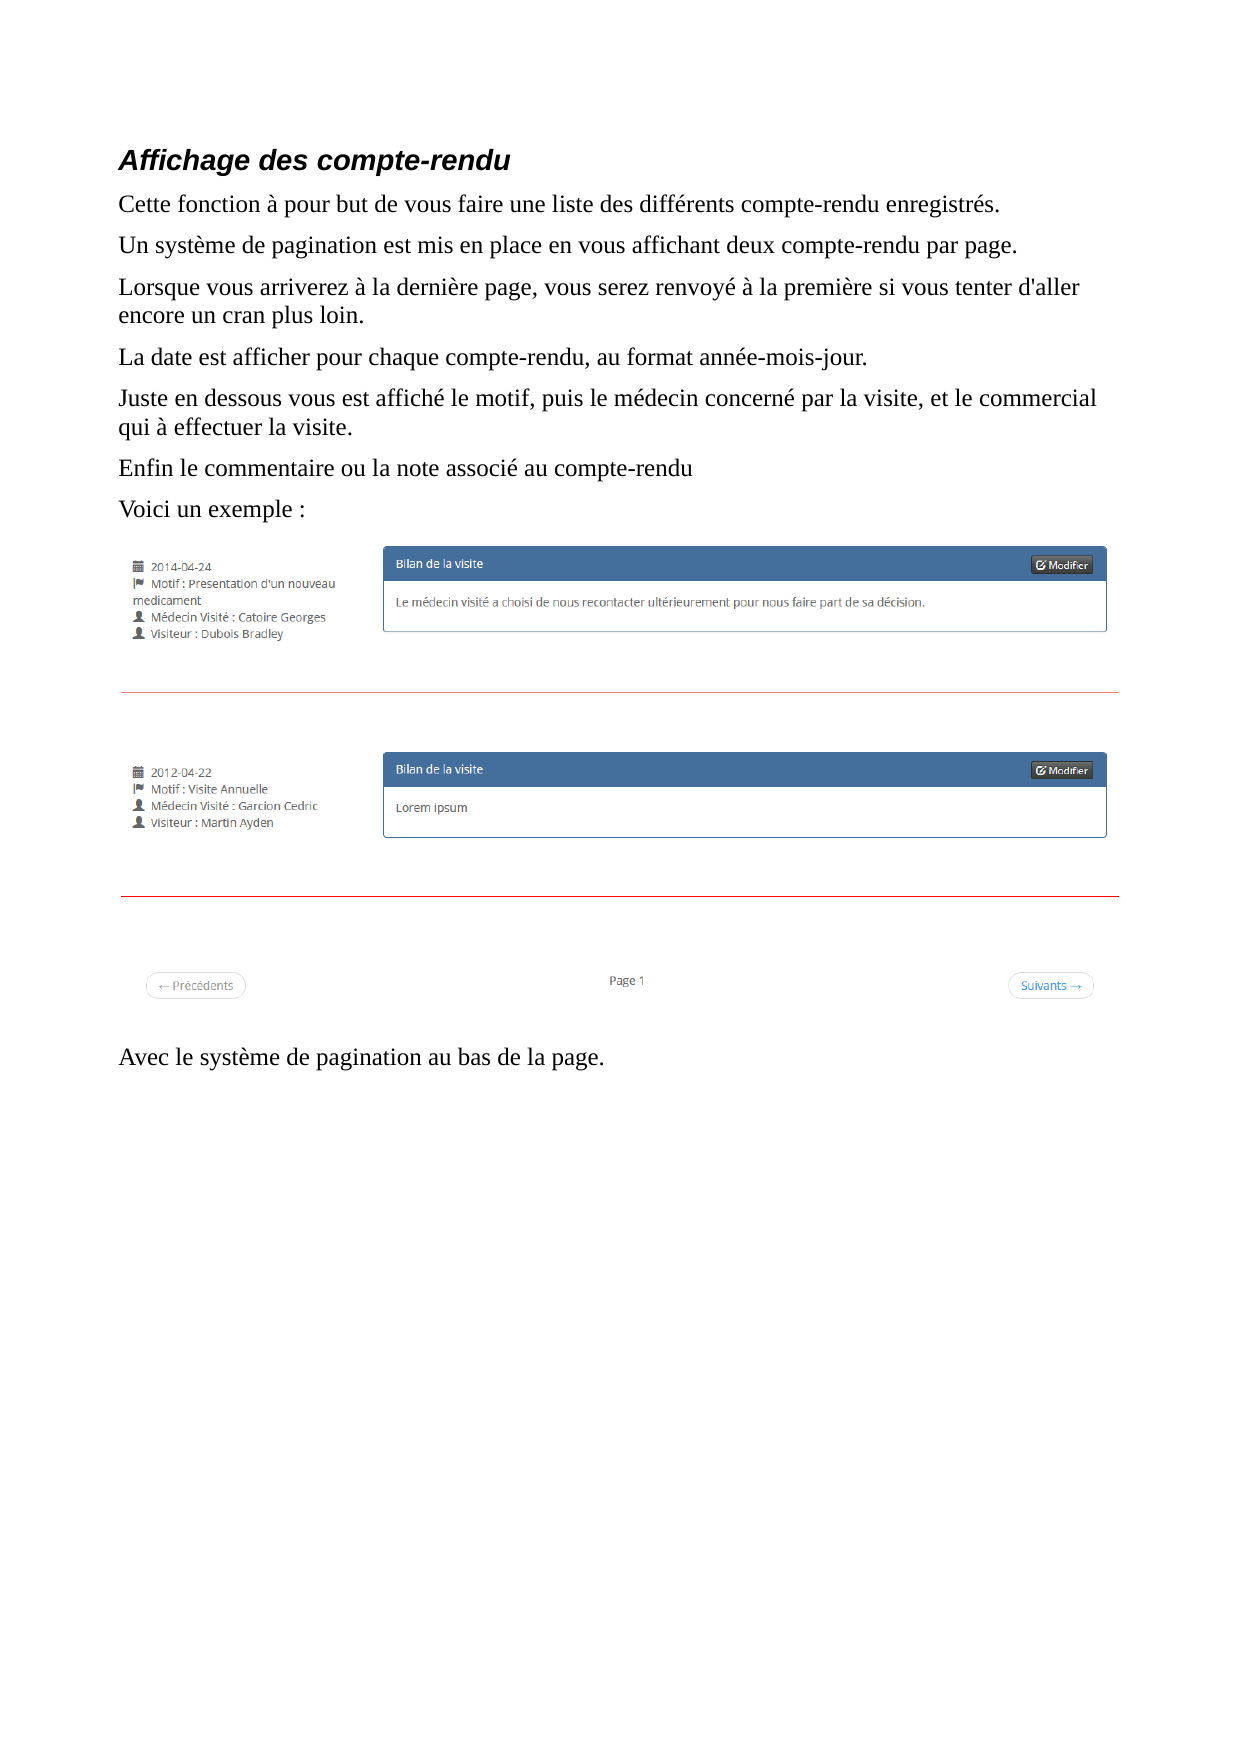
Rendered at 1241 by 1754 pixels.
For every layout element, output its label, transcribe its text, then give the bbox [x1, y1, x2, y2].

text Avec le système de pagination au bas de la page. [118, 1042, 1122, 1070]
text Lorsque vous arriverez à la dernière page, vous serez renvoyé à la première si vous tenter d'aller encore un cran plus loin. [118, 272, 1122, 329]
text Un système de pagination est mis en place en vous affichant deux compte-rendu par page. [118, 230, 1122, 259]
text La date est afficher pour chaque compte-rendu, au format année-mois-jour. [118, 342, 1122, 370]
subtitle Affichage des compte-rendu [118, 143, 1122, 177]
text Enfin le commentaire ou la note associé au compte-rendu [118, 453, 1122, 482]
text Juste en dessous vous est affiché le motif, puis le médecin concerné par la visite, et le commercial qui à effectuer la visite. [118, 383, 1122, 440]
text Voici un exemple : [118, 494, 1122, 523]
text Cette fonction à pour but de vous faire une liste des différents compte-rendu enregistrés. [118, 189, 1122, 218]
